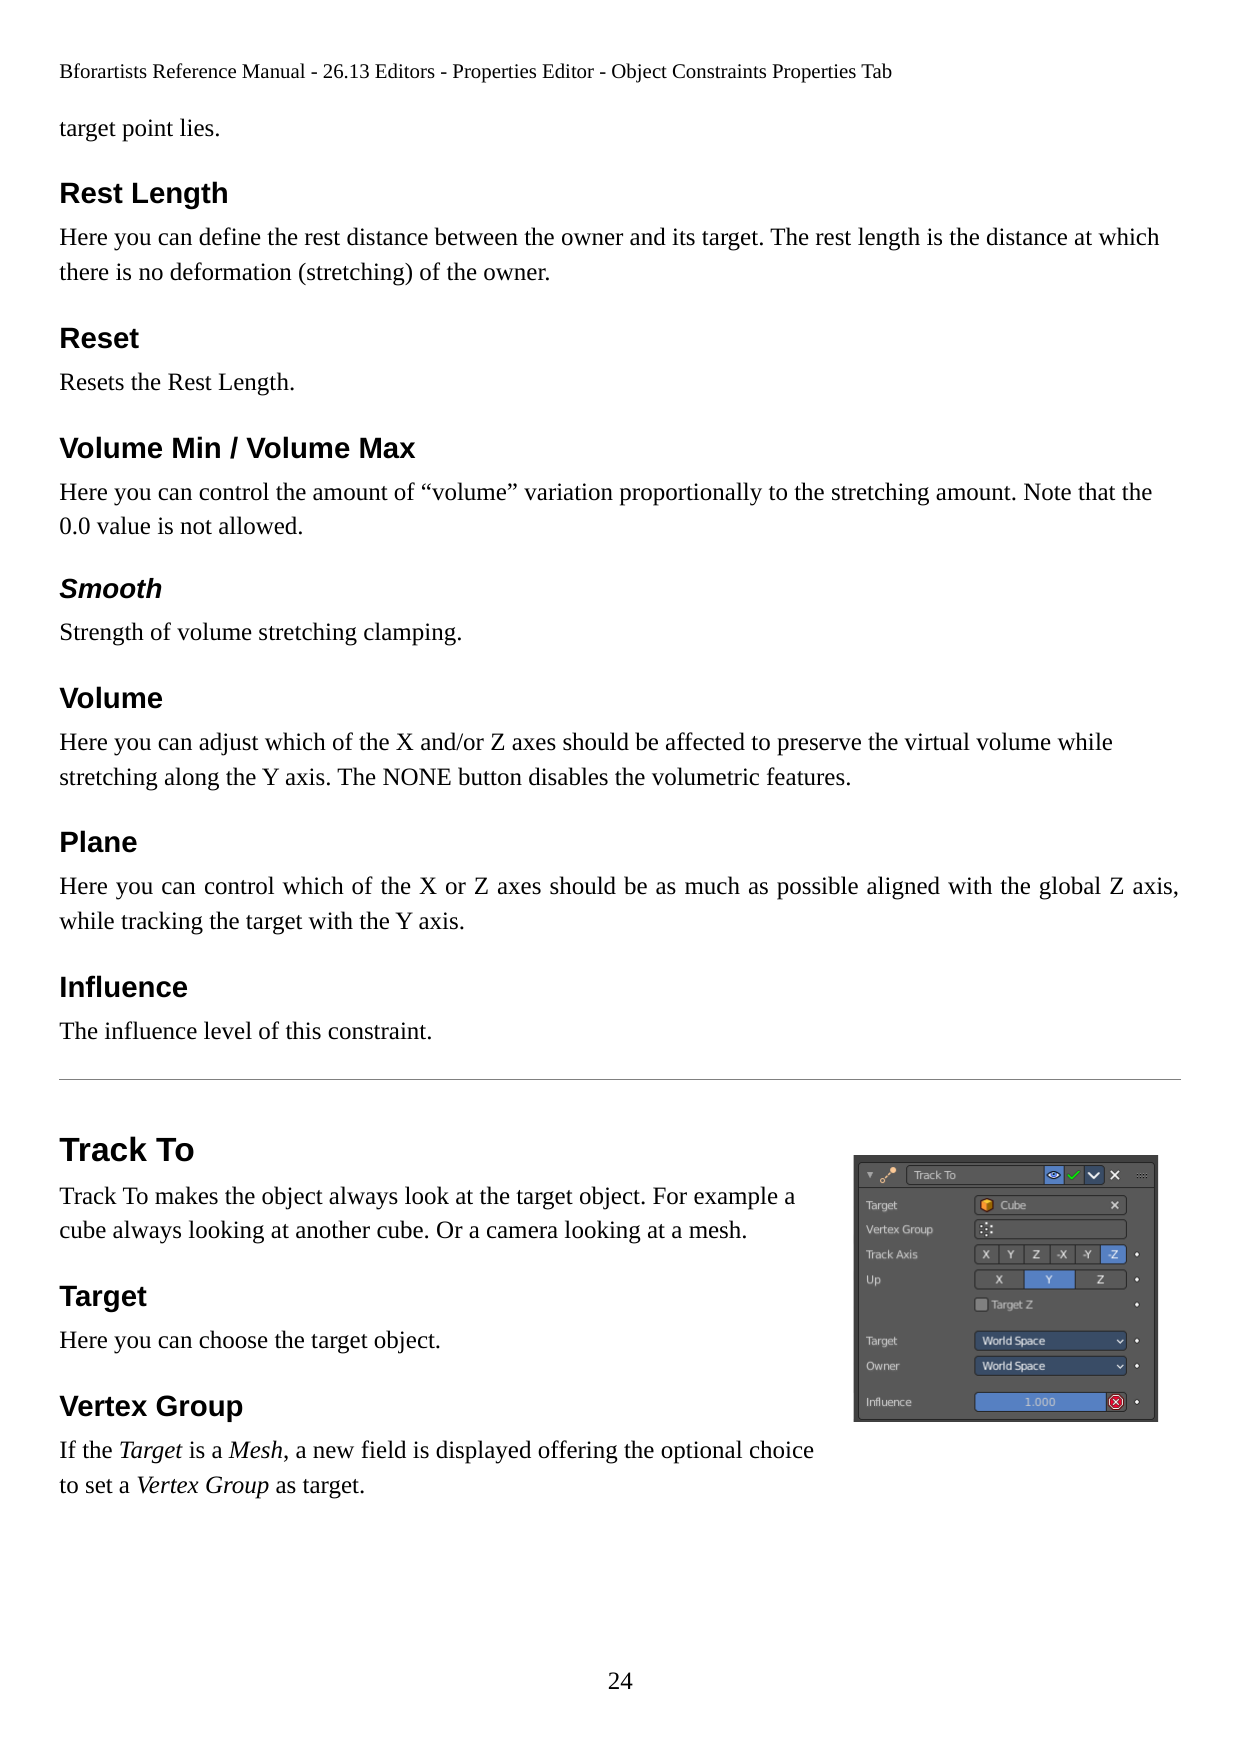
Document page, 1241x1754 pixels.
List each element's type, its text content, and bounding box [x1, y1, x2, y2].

subtitle Influence [59, 969, 1181, 1003]
text Resets the Rest Length. [59, 367, 1181, 396]
text The influence level of this constraint. [59, 1016, 1181, 1044]
subtitle Volume Min / Volume Max [59, 431, 1181, 464]
subtitle Rest Length [59, 176, 1181, 210]
subtitle Volume [59, 681, 1181, 714]
picture [853, 1155, 1159, 1422]
subtitle Reset [59, 321, 1181, 354]
subtitle [1159, 1279, 1181, 1313]
subtitle Track To [59, 1130, 1181, 1168]
subtitle Vertex Group [59, 1389, 1181, 1423]
text Here you can define the rest distance between the owner and its target. The rest length is the distance at which there is no deformation (stretching) of the owner. [59, 222, 1181, 286]
text Strength of volume stretching clamping. [59, 617, 1181, 646]
text target point lies. [59, 113, 1181, 141]
subtitle Plane [59, 825, 1181, 859]
text Here you can adjust which of the X and/or Z axes should be affected to preserve the virtual volume while stretching along the Y axis. The NONE button disables the volumetric features. [59, 727, 1181, 790]
subtitle Smooth [59, 573, 1181, 605]
text Here you can control which of the X or Z axes should be as much as possible aligned with the global Z axis, while tracking the target with the Y axis. [59, 871, 1181, 935]
text If the Target is a Mesh, a new field is displayed offering the optional choice to set a Vertex Group as target. [59, 1435, 1181, 1498]
text Here you can choose the target object. [59, 1325, 853, 1354]
text Here you can control the amount of “volume” variation proportionally to the stretching amount. Note that the 0.0 value is not allowed. [59, 477, 1181, 540]
subtitle Target [59, 1279, 853, 1313]
text Track To makes the object always look at the target object. For example a cube always looking at another cube. Or a camera looking at a mesh. [59, 1181, 853, 1244]
